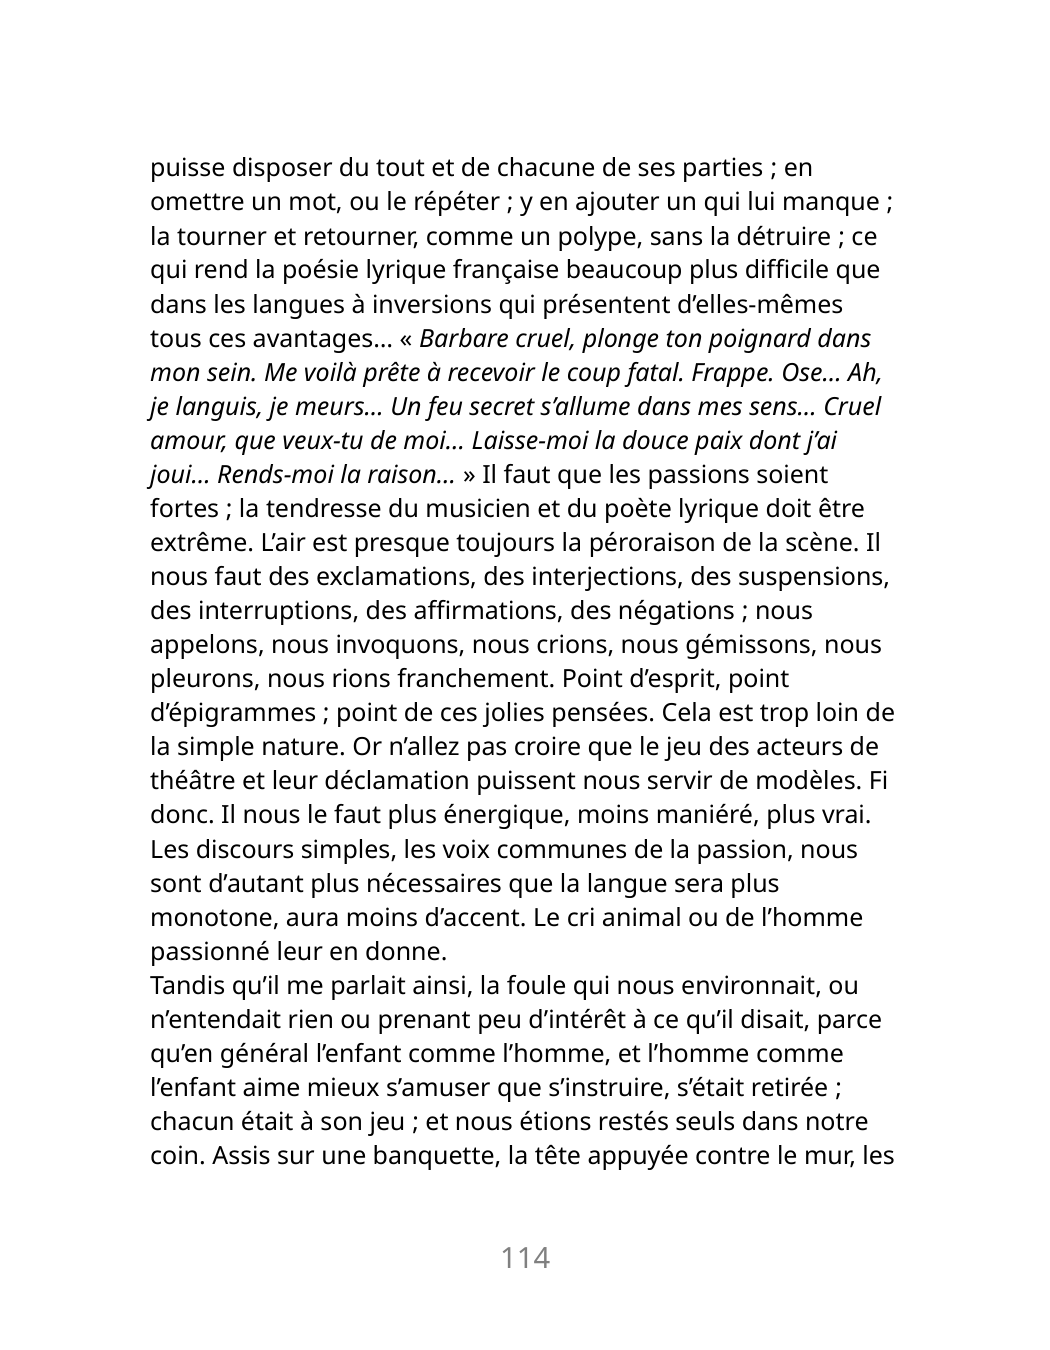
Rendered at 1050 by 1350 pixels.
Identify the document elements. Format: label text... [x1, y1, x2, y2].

text Tandis qu’il me parlait ainsi, la foule qui nous environnait, ou n’entendait rien ou prenant peu d’intérêt à ce qu’il disait, parce qu’en général l’enfant comme l’homme, et l’homme comme l’enfant aime mieux s’amuser que s’instruire, s’était retirée ; chacun était à son jeu ; et nous étions restés seuls dans notre coin. Assis sur une banquette, la tête appuyée contre le mur, les [150, 967, 900, 1172]
text puisse disposer du tout et de chacune de ses parties ; en omettre un mot, ou le répéter ; y en ajouter un qui lui manque ; la tourner et retourner, comme un polype, sans la détruire ; ce qui rend la poésie lyrique française beaucoup plus difficile que dans les langues à inversions qui présentent d’elles-mêmes tous ces avantages… « Barbare cruel, plonge ton poignard dans mon sein. Me voilà prête à recevoir le coup fatal. Frappe. Ose… Ah, je languis, je meurs… Un feu secret s’allume dans mes sens… Cruel amour, que veux-tu de moi… Laisse-moi la douce paix dont j’ai joui… Rends-moi la raison… » Il faut que les passions soient fortes ; la tendresse du musicien et du poète lyrique doit être extrême. L’air est presque toujours la péroraison de la scène. Il nous faut des exclamations, des interjections, des suspensions, des interruptions, des affirmations, des négations ; nous appelons, nous invoquons, nous crions, nous gémissons, nous pleurons, nous rions franchement. Point d’esprit, point d’épigrammes ; point de ces jolies pensées. Cela est trop loin de la simple nature. Or n’allez pas croire que le jeu des acteurs de théâtre et leur déclamation puissent nous servir de modèles. Fi donc. Il nous le faut plus énergique, moins maniéré, plus vrai. Les discours simples, les voix communes de la passion, nous sont d’autant plus nécessaires que la langue sera plus monotone, aura moins d’accent. Le cri animal ou de l’homme passionné leur en donne. [150, 150, 900, 967]
